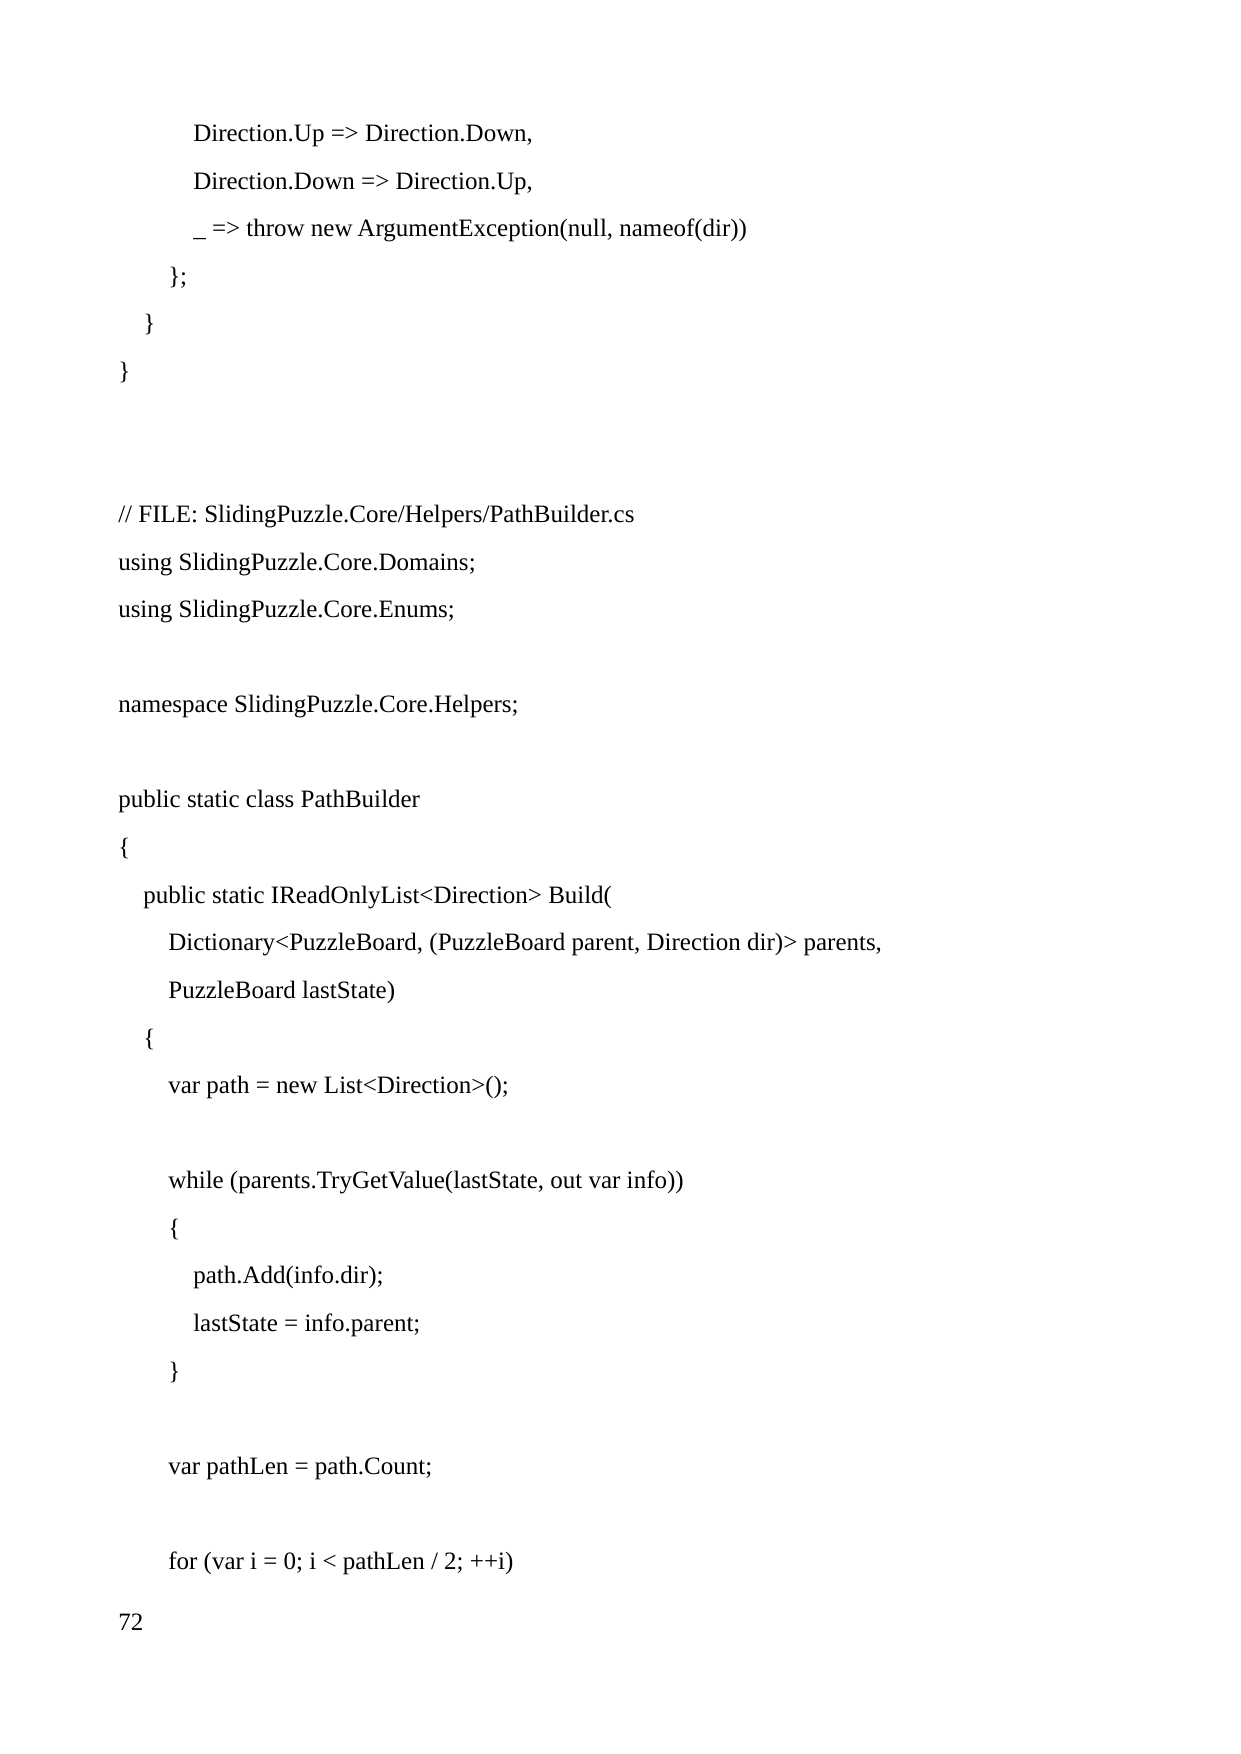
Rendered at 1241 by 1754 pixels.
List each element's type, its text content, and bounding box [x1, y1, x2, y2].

text var path = new List<Direction>(); [118, 1070, 1122, 1099]
text Direction.Down => Direction.Up, [118, 166, 1122, 194]
text Dictionary<PuzzleBoard, (PuzzleBoard parent, Direction dir)> parents, [118, 927, 1122, 956]
text // FILE: SlidingPuzzle.Core/Helpers/PathBuilder.cs [118, 499, 1122, 528]
text PuzzleBoard lastState) [118, 975, 1122, 1004]
text _ => throw new ArgumentException(null, nameof(dir)) [118, 213, 1122, 242]
text { [118, 832, 1122, 861]
text using SlidingPuzzle.Core.Enums; [118, 594, 1122, 623]
text }; [118, 261, 1122, 290]
text var pathLen = path.Count; [118, 1451, 1122, 1480]
text using SlidingPuzzle.Core.Domains; [118, 547, 1122, 575]
text Direction.Up => Direction.Down, [118, 118, 1122, 147]
text while (parents.TryGetValue(lastState, out var info)) [118, 1165, 1122, 1194]
text public static IReadOnlyList<Direction> Build( [118, 880, 1122, 908]
text } [118, 308, 1122, 337]
text path.Add(info.dir); [118, 1261, 1122, 1289]
text namespace SlidingPuzzle.Core.Helpers; [118, 689, 1122, 718]
text } [118, 1356, 1122, 1384]
text { [118, 1023, 1122, 1051]
text lastState = info.parent; [118, 1308, 1122, 1337]
text public static class PathBuilder [118, 784, 1122, 813]
text for (var i = 0; i < pathLen / 2; ++i) [118, 1546, 1122, 1575]
text { [118, 1213, 1122, 1242]
text } [118, 356, 1122, 385]
